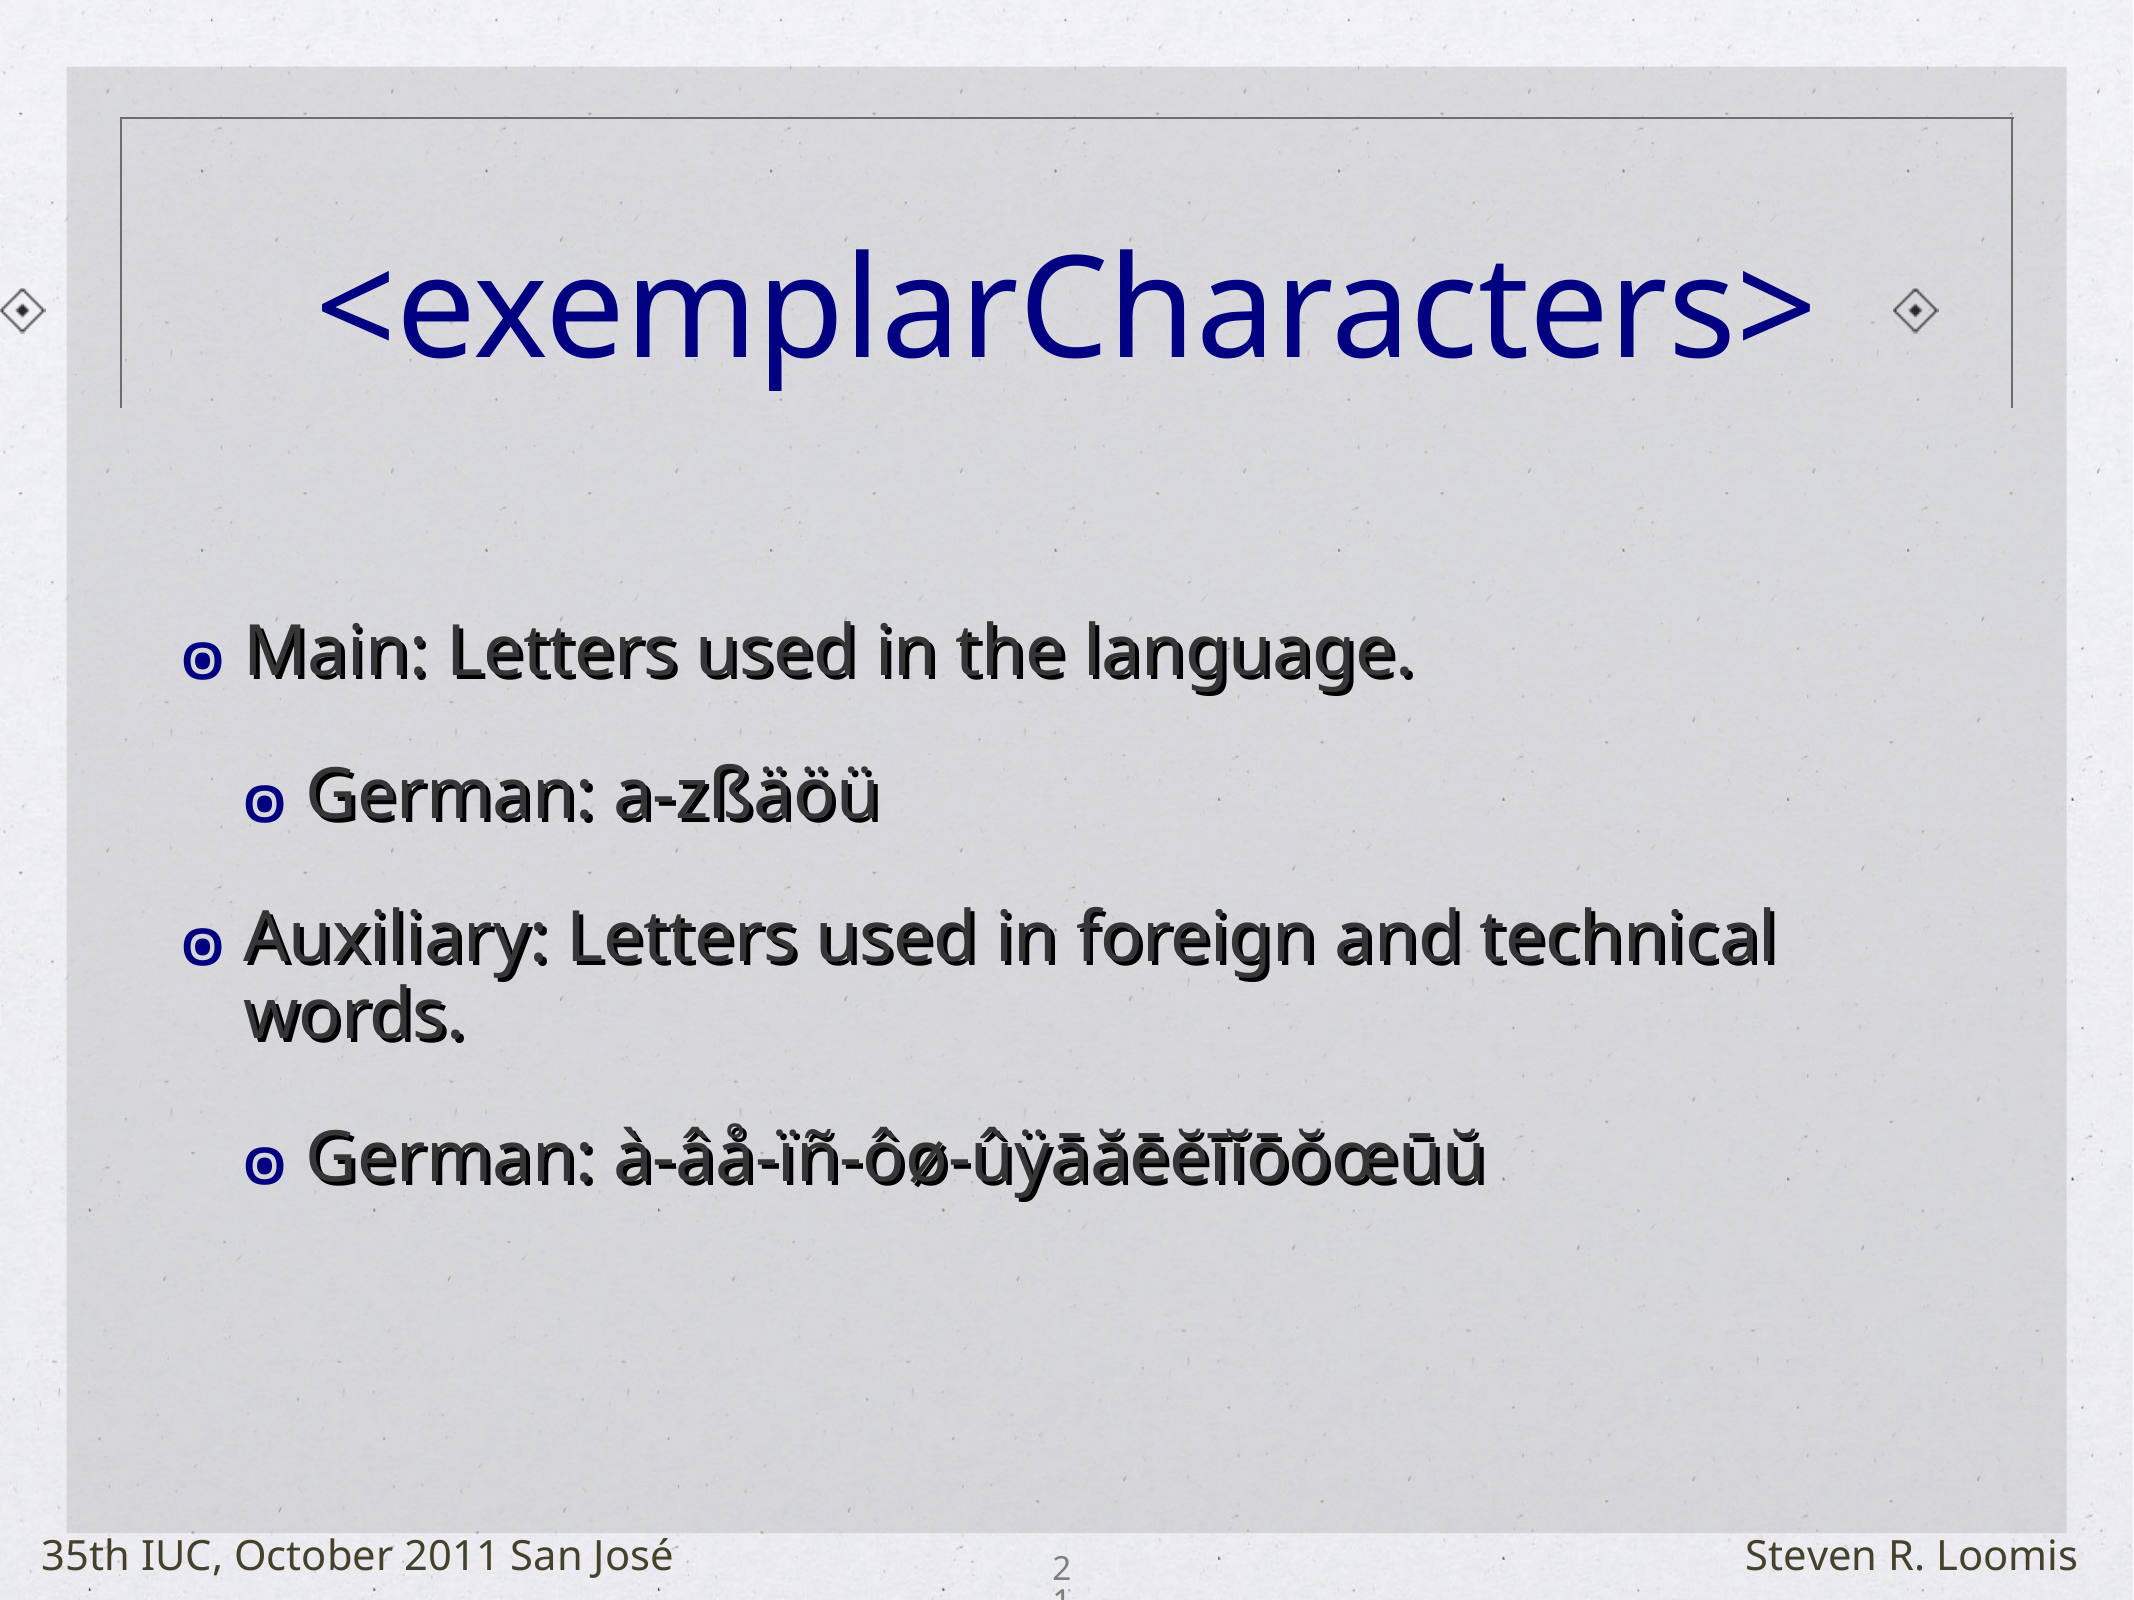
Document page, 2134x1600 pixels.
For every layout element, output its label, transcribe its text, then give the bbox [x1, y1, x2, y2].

picture [0, 0, 2134, 1600]
title <exemplarCharacters> [170, 58, 1963, 483]
list Main: Letters used in the language. German: a-zßäöü Auxiliary: Letters used in foreign and technical words. German: à-âå-ïñ-ôø-ûÿāăēĕīĭōŏœūŭ [170, 483, 1963, 1490]
